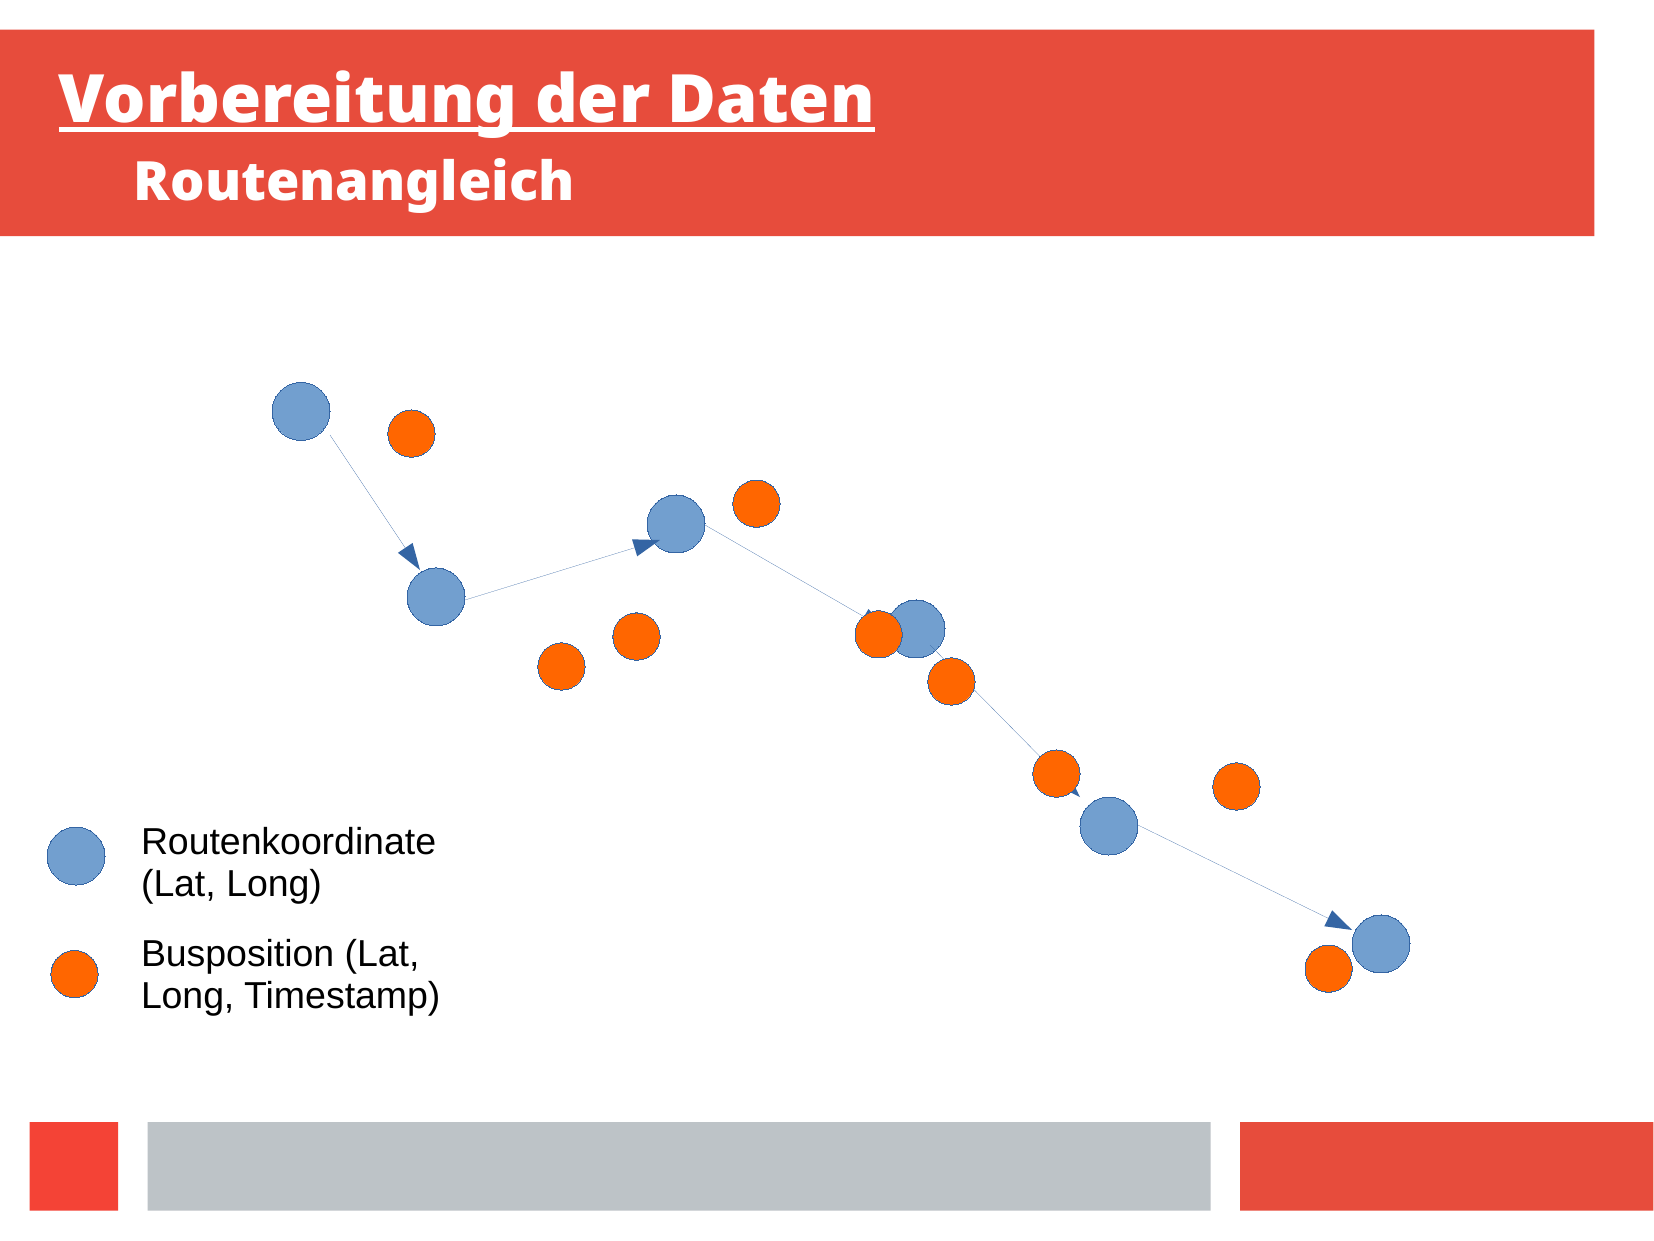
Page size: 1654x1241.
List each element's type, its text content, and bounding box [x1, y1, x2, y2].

title Vorbereitung der Daten Routenangleich [59, 51, 1595, 215]
text_box [1212, 762, 1261, 811]
text_box [1305, 945, 1353, 993]
text_box [47, 827, 106, 886]
text_box [855, 599, 946, 658]
text_box [387, 409, 436, 458]
text_box [612, 612, 661, 661]
text_box [1032, 749, 1081, 798]
text_box [407, 567, 466, 626]
text_box [50, 950, 99, 998]
text_box Busposition (Lat, Long, Timestamp) [126, 925, 502, 1025]
text_box [732, 480, 781, 528]
text_box Routenkoordinate (Lat, Long) [126, 813, 502, 912]
text_box [537, 642, 586, 691]
text_box [927, 657, 976, 706]
text_box [272, 382, 331, 441]
text_box [1352, 914, 1411, 973]
text_box [1079, 797, 1138, 856]
text_box [647, 494, 706, 553]
